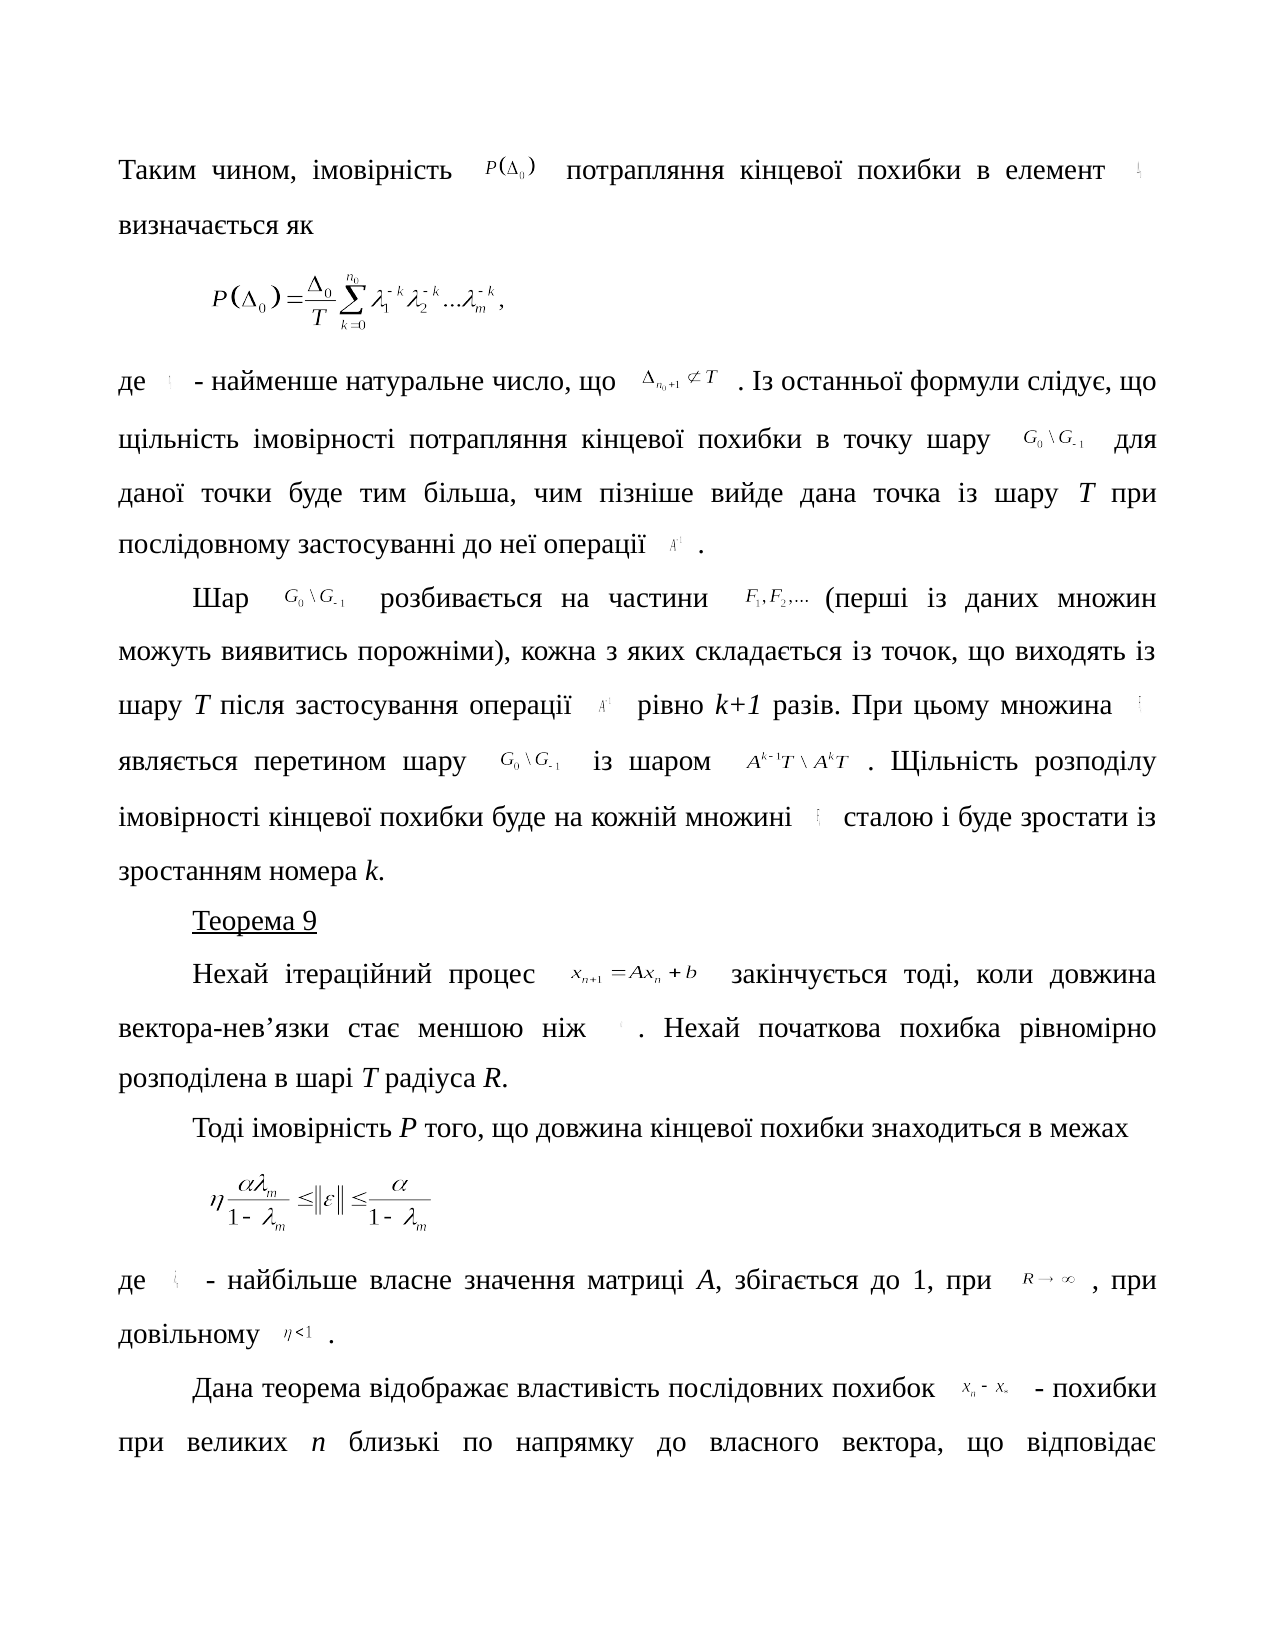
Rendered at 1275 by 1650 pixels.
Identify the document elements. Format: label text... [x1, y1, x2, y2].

text де - найбільше власне значення матриці А, збігається до 1, при , при довільному . [118, 1259, 1157, 1351]
text Нехай ітераційний процес закінчується тоді, коли довжина вектора-нев’язки стає меншою ніж . Нехай початкова похибка рівномірно розподілена в шарі T радіуса R. [118, 953, 1157, 1094]
text Шар розбивається на частини (перші із даних множин можуть виявитись порожніми), кожна з яких складається із точок, що виходять із шару T після застосування операції рівно k+1 разів. При цьому множина являється перетином шару із шаром . Щільність розподілу імовірності кінцевої похибки буде на кожній множині сталою і буде зростати із зростанням номера k. [118, 577, 1157, 886]
text Тоді імовірність P того, що довжина кінцевої похибки знаходиться в межах [118, 1111, 1157, 1144]
text Дана теорема відображає властивість послідовних похибок - похибки при великих n близькі по напрямку до власного вектора, що відповідає [118, 1367, 1157, 1457]
text Теорема 9 [118, 903, 1157, 937]
text де - найменше натуральне число, що . Із останньої формули слідує, що щільність імовірності потрапляння кінцевої похибки в точку шару для даної точки буде тим більша, чим пізніше вийде дана точка із шару T при послідовному застосуванні до неї операції . [118, 358, 1157, 560]
text Таким чином, імовірність потрапляння кінцевої похибки в елемент визначається як [118, 147, 1157, 241]
